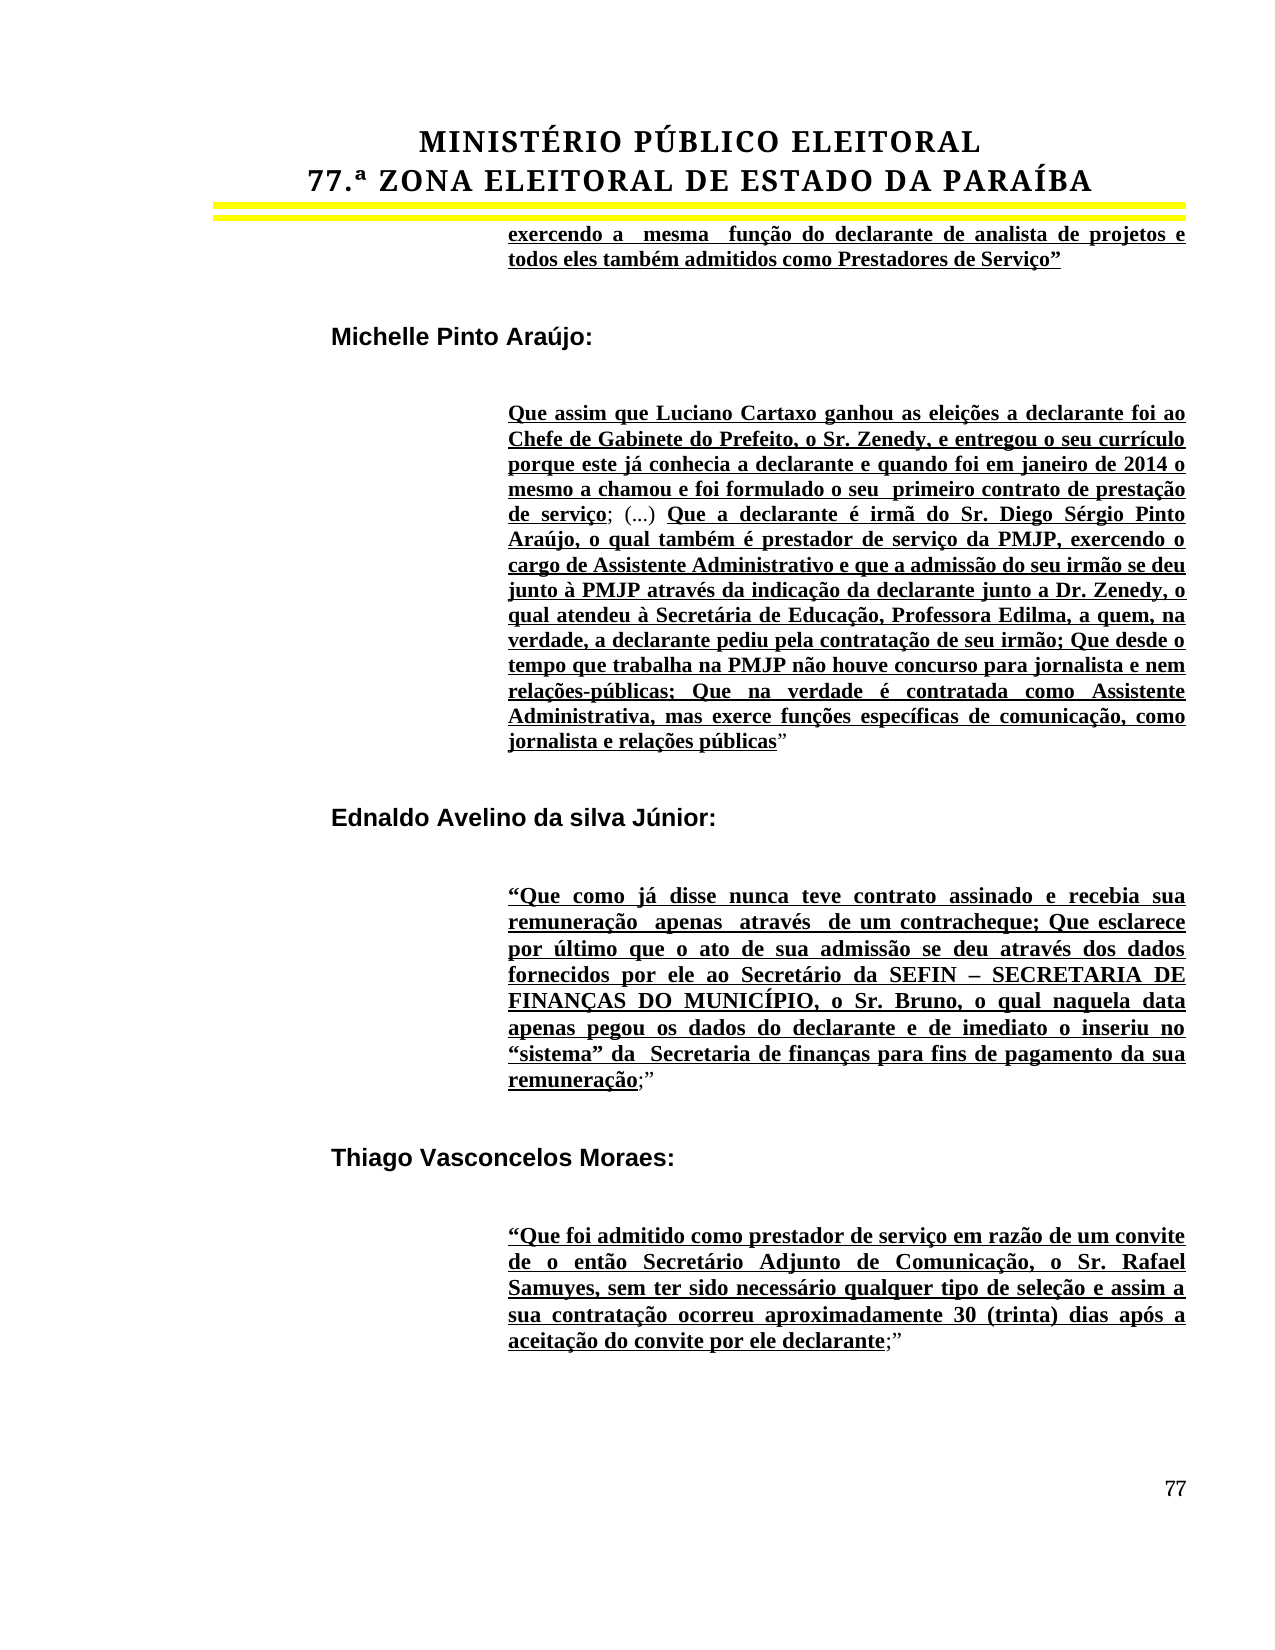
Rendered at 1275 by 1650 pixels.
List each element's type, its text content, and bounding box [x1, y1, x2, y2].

text fornecidos por ele ao Secretário da SEFIN – SECRETARIA DE [508, 959, 1186, 984]
text verdade, a declarante pediu pela contratação de seu irmão; Que desde o [508, 625, 1186, 649]
text todos eles também admitidos como Prestadores de Serviço” [508, 244, 1186, 272]
text remuneração apenas através de um contracheque; Que esclarece [508, 906, 1186, 931]
text cargo de Assistente Administrativo e que a admissão do seu irmão se deu [508, 549, 1186, 573]
text remuneração;” [508, 1064, 1186, 1093]
text “sistema” da Secretaria de finanças para fins de pagamento da sua [508, 1038, 1186, 1063]
text mesmo a chamou e foi formulado o seu primeiro contrato de prestação [508, 474, 1186, 498]
text FINANÇAS DO MUNICÍPIO, o Sr. Bruno, o qual naquela data [508, 985, 1186, 1010]
text Michelle Pinto Araújo: [272, 322, 1186, 350]
text “Que como já disse nunca teve contrato assinado e recebia sua [508, 882, 1186, 905]
text relações-públicas; Que na verdade é contratada como Assistente [508, 675, 1186, 699]
text de o então Secretário Adjunto de Comunicação, o Sr. Rafael [508, 1246, 1186, 1271]
text apenas pegou os dados do declarante e de imediato o inseriu no [508, 1012, 1186, 1037]
text Thiago Vasconcelos Moraes: [272, 1143, 1186, 1172]
text porque este já conhecia a declarante e quando foi em janeiro de 2014 o [508, 449, 1186, 473]
text Chefe de Gabinete do Prefeito, o Sr. Zenedy, e entregou o seu currículo [508, 423, 1186, 447]
text Ednaldo Avelino da silva Júnior: [272, 803, 1186, 832]
text sua contratação ocorreu aproximadamente 30 (trinta) dias após a [508, 1299, 1186, 1324]
text por último que o ato de sua admissão se deu através dos dados [508, 933, 1186, 958]
text Administrativa, mas exerce funções específicas de comunicação, como [508, 701, 1186, 725]
text Samuyes, sem ter sido necessário qualquer tipo de seleção e assim a [508, 1272, 1186, 1297]
text Que assim que Luciano Cartaxo ganhou as eleições a declarante foi ao [508, 400, 1186, 422]
text tempo que trabalha na PMJP não houve concurso para jornalista e nem [508, 650, 1186, 674]
text jornalista e relações públicas” [508, 726, 1186, 753]
text qual atendeu à Secretária de Educação, Professora Edilma, a quem, na [508, 600, 1186, 624]
text “Que foi admitido como prestador de serviço em razão de um convite [508, 1222, 1186, 1245]
text de serviço; (...) Que a declarante é irmã do Sr. Diego Sérgio Pinto Araújo, o qual também é prestador de serviço da PMJP, exercendo o [508, 499, 1186, 548]
text junto à PMJP através da indicação da declarante junto a Dr. Zenedy, o [508, 575, 1186, 599]
text exercendo a mesma função do declarante de analista de projetos e [508, 221, 1186, 243]
text aceitação do convite por ele declarante;” [508, 1325, 1186, 1353]
